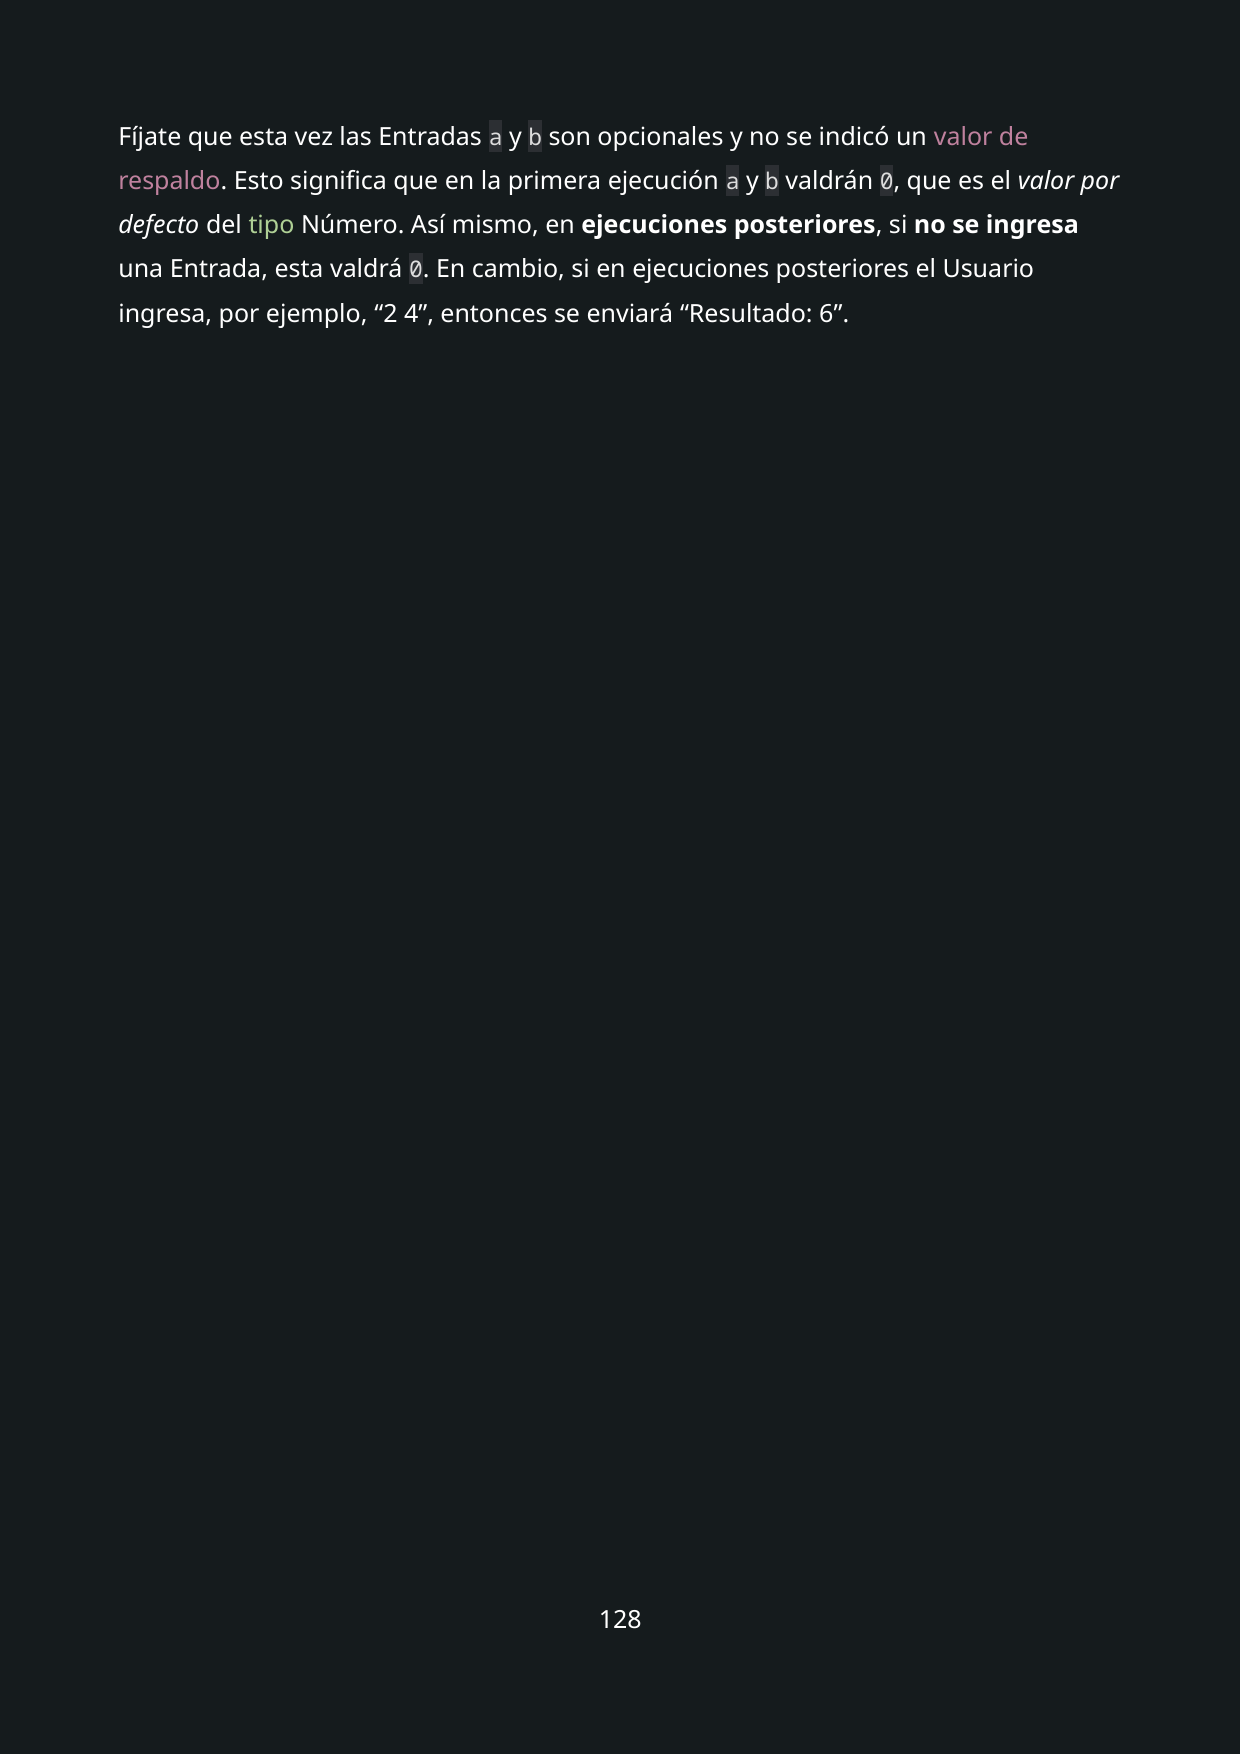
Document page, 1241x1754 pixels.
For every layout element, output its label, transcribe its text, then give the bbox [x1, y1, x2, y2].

text Fíjate que esta vez las Entradas a y b son opcionales y no se indicó un valor de respaldo. Esto significa que en la primera ejecución a y b valdrán 0, que es el valor por defecto del tipo Número. Así mismo, en ejecuciones posteriores, si no se ingresa una Entrada, esta valdrá 0. En cambio, si en ejecuciones posteriores el Usuario ingresa, por ejemplo, “2 4”, entonces se enviará “Resultado: 6”. [118, 118, 1122, 329]
